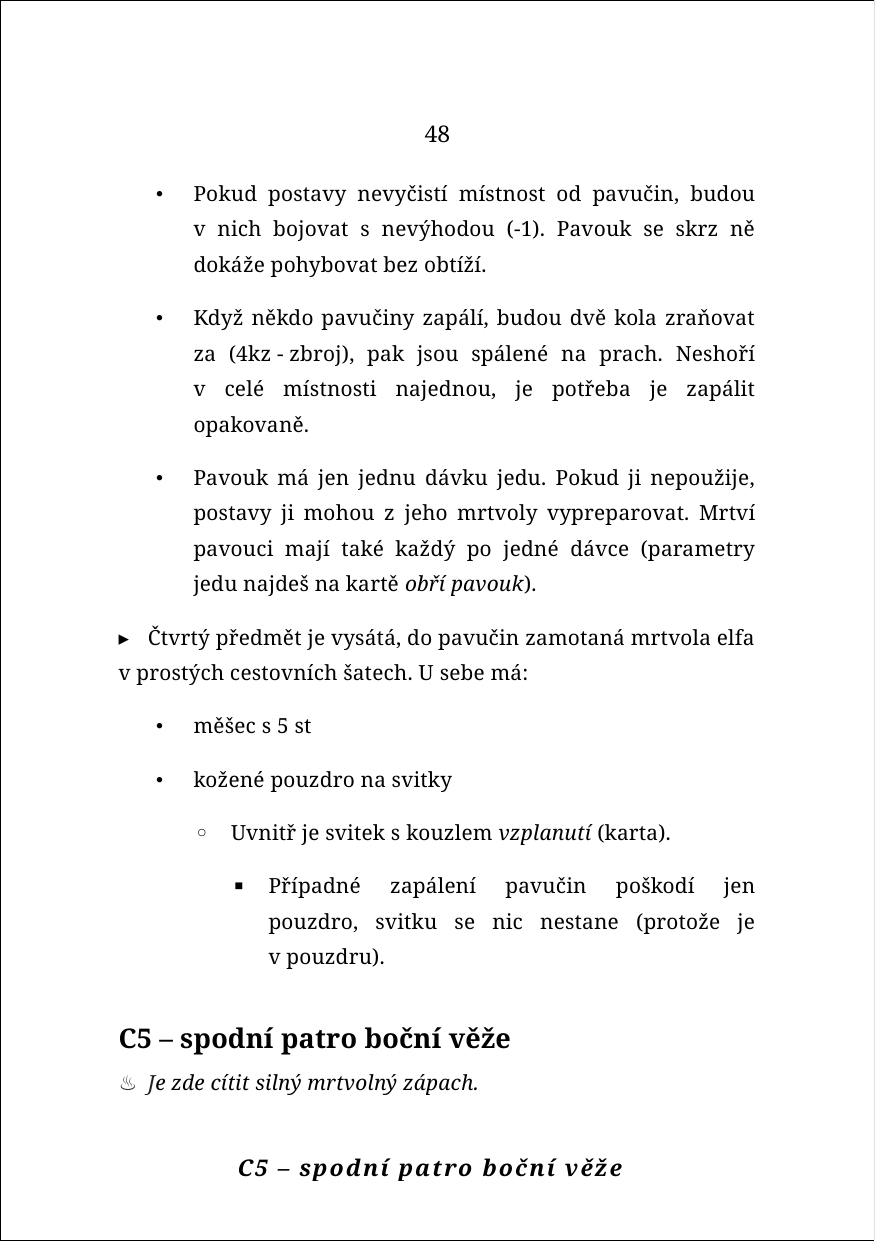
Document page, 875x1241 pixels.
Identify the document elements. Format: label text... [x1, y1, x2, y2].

list měšec s⁠ 5 st [156, 712, 756, 740]
subtitle C5 – spodní patro boční věže [118, 1019, 756, 1056]
list Případné zapálení pavučin poškodí jen pouzdro, svitku se nic nestane (protože je v⁠ pouzdru). [231, 871, 756, 971]
text ▸ Čtvrtý předmět je vysátá, do pavučin zamotaná mrtvola elfa v⁠ prostých cestovních šatech. U⁠ sebe má: [118, 623, 756, 687]
text ♨ Je zde cítit silný mrtvolný zápach. [118, 1068, 756, 1096]
list Když někdo pavučiny zapálí, budou dvě kola zraňovat za (4kz - zbroj), pak jsou spálené na prach. Neshoří v⁠ celé místnosti najednou, je potřeba je zapálit opakovaně. [156, 303, 756, 438]
list Uvnitř je svitek s⁠ kouzlem vzplanutí (karta). [193, 818, 756, 846]
list Pavouk má jen jednu dávku jedu. Pokud ji nepoužije, postavy ji mohou z⁠ jeho mrtvoly vypreparovat. Mrtví pavouci mají také každý po jedné dávce (parametry jedu najdeš na kartě obří pavouk). [156, 463, 756, 598]
list kožené pouzdro na svitky [156, 765, 756, 793]
list Pokud postavy nevyčistí místnost od pavučin, budou v⁠ nich bojovat s⁠ nevýhodou (-1). Pavouk se skrz ně dokáže pohybovat bez obtíží. [156, 179, 756, 278]
